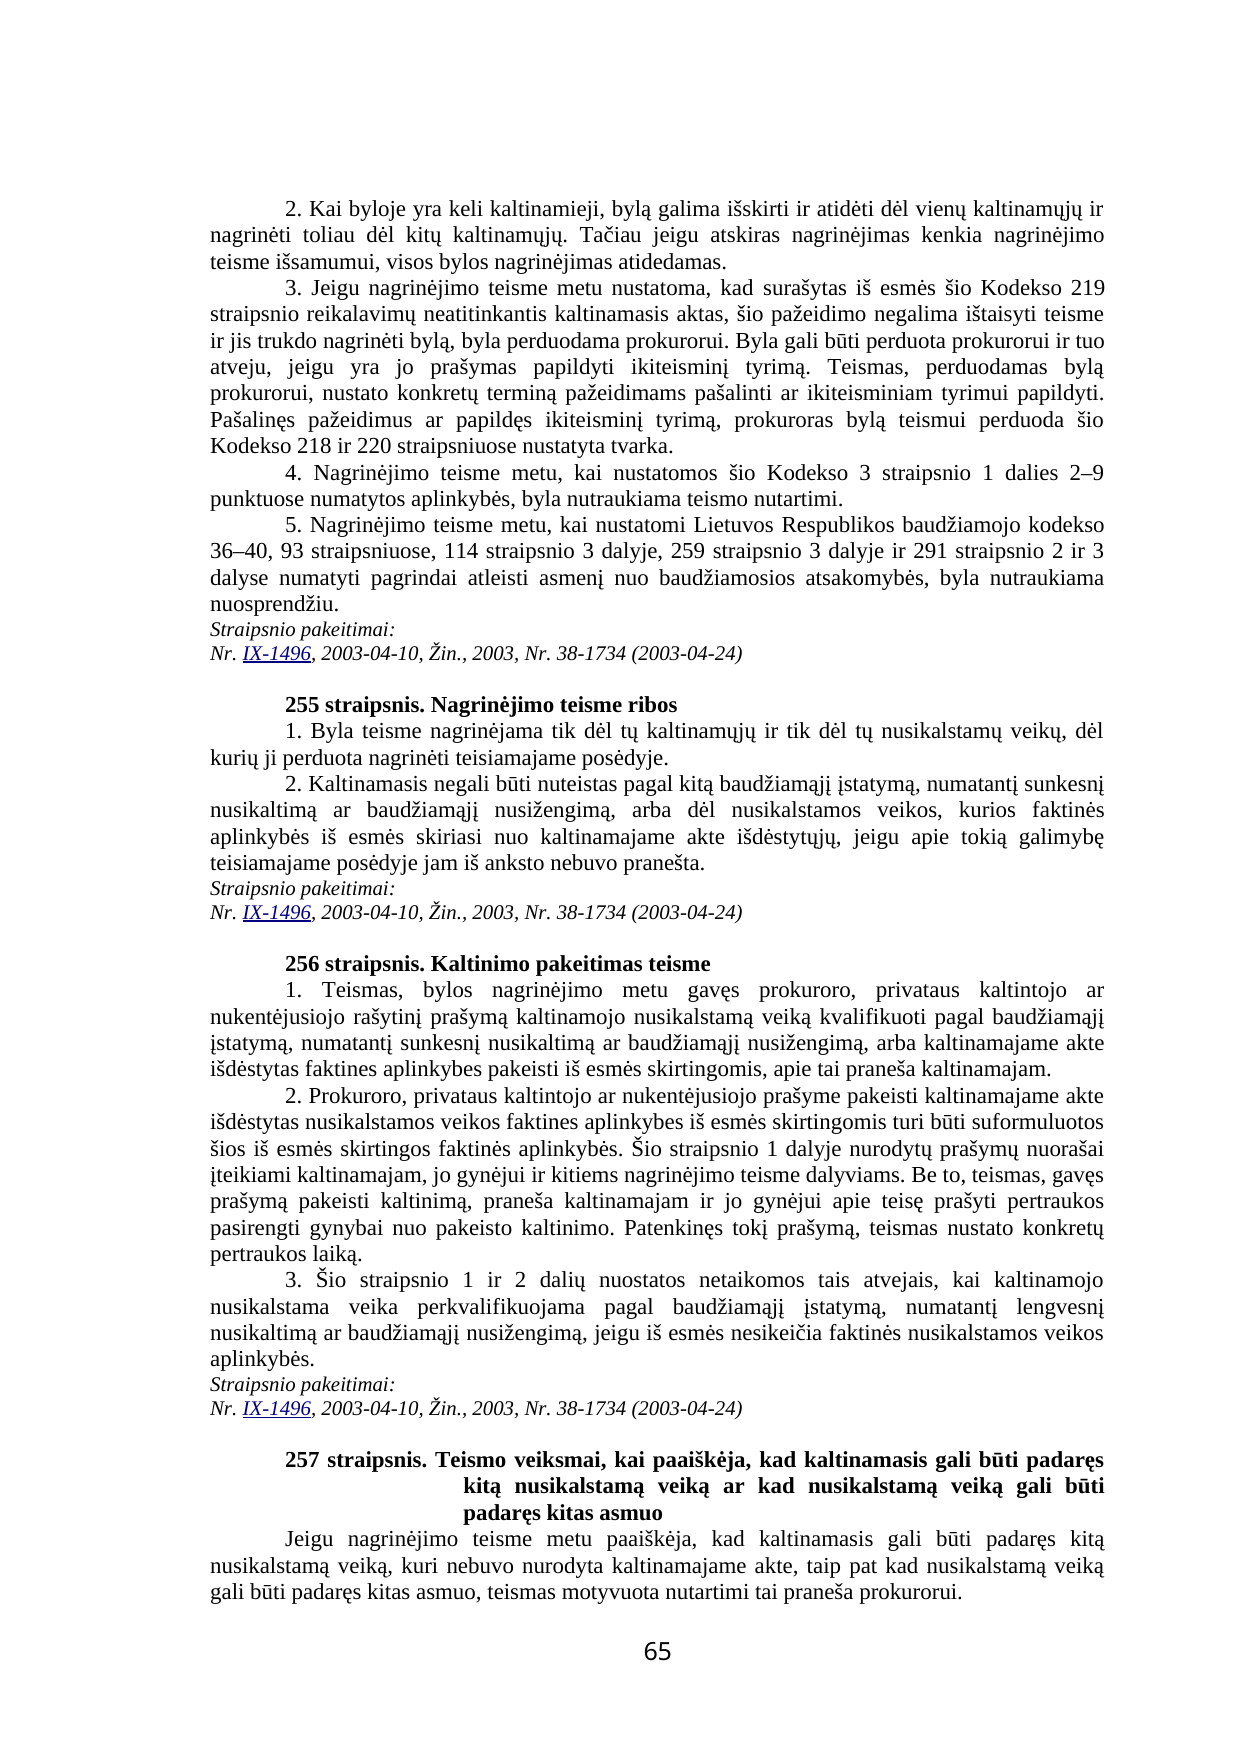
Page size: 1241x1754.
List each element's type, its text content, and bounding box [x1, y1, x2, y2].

text 4. Nagrinėjimo teisme metu, kai nustatomos šio Kodekso 3 straipsnio 1 dalies 2–9 punktuose numatytos aplinkybės, byla nutraukiama teismo nutartimi. [210, 458, 1106, 511]
text Straipsnio pakeitimai: [210, 617, 1106, 641]
text 1. Byla teisme nagrinėjama tik dėl tų kaltinamųjų ir tik dėl tų nusikalstamų veikų, dėl kurių ji perduota nagrinėti teisiamajame posėdyje. [210, 717, 1106, 770]
text Straipsnio pakeitimai: [210, 1372, 1106, 1396]
text 2. Prokuroro, privataus kaltintojo ar nukentėjusiojo prašyme pakeisti kaltinamajame akte išdėstytas nusikalstamos veikos faktines aplinkybes iš esmės skirtingomis turi būti suformuluotos šios iš esmės skirtingos faktinės aplinkybės. Šio straipsnio 1 dalyje nurodytų prašymų nuorašai įteikiami kaltinamajam, jo gynėjui ir kitiems nagrinėjimo teisme dalyviams. Be to, teismas, gavęs prašymą pakeisti kaltinimą, praneša kaltinamajam ir jo gynėjui apie teisę prašyti pertraukos pasirengti gynybai nuo pakeisto kaltinimo. Patenkinęs tokį prašymą, teismas nustato konkretų pertraukos laiką. [210, 1082, 1106, 1266]
text Nr. IX-1496, 2003-04-10, Žin., 2003, Nr. 38-1734 (2003-04-24) [210, 1396, 1106, 1420]
text 3. Jeigu nagrinėjimo teisme metu nustatoma, kad surašytas iš esmės šio Kodekso 219 straipsnio reikalavimų neatitinkantis kaltinamasis aktas, šio pažeidimo negalima ištaisyti teisme ir jis trukdo nagrinėti bylą, byla perduodama prokurorui. Byla gali būti perduota prokurorui ir tuo atveju, jeigu yra jo prašymas papildyti ikiteisminį tyrimą. Teismas, perduodamas bylą prokurorui, nustato konkretų terminą pažeidimams pašalinti ar ikiteisminiam tyrimui papildyti. Pašalinęs pažeidimus ar papildęs ikiteisminį tyrimą, prokuroras bylą teismui perduoda šio Kodekso 218 ir 220 straipsniuose nustatyta tvarka. [210, 274, 1106, 458]
text Jeigu nagrinėjimo teisme metu paaiškėja, kad kaltinamasis gali būti padaręs kitą nusikalstamą veiką, kuri nebuvo nurodyta kaltinamajame akte, taip pat kad nusikalstamą veiką gali būti padaręs kitas asmuo, teismas motyvuota nutartimi tai praneša prokurorui. [210, 1525, 1106, 1604]
text Nr. IX-1496, 2003-04-10, Žin., 2003, Nr. 38-1734 (2003-04-24) [210, 641, 1106, 665]
text 2. Kaltinamasis negali būti nuteistas pagal kitą baudžiamąjį įstatymą, numatantį sunkesnį nusikaltimą ar baudžiamąjį nusižengimą, arba dėl nusikalstamos veikos, kurios faktinės aplinkybės iš esmės skiriasi nuo kaltinamajame akte išdėstytųjų, jeigu apie tokią galimybę teisiamajame posėdyje jam iš anksto nebuvo pranešta. [210, 770, 1106, 876]
text Straipsnio pakeitimai: [210, 876, 1106, 900]
text Nr. IX-1496, 2003-04-10, Žin., 2003, Nr. 38-1734 (2003-04-24) [210, 900, 1106, 924]
text 257 straipsnis. Teismo veiksmai, kai paaiškėja, kad kaltinamasis gali būti padaręs kitą nusikalstamą veiką ar kad nusikalstamą veiką gali būti padaręs kitas asmuo [285, 1446, 1106, 1525]
text 5. Nagrinėjimo teisme metu, kai nustatomi Lietuvos Respublikos baudžiamojo kodekso 36–40, 93 straipsniuose, 114 straipsnio 3 dalyje, 259 straipsnio 3 dalyje ir 291 straipsnio 2 ir 3 dalyse numatyti pagrindai atleisti asmenį nuo baudžiamosios atsakomybės, byla nutraukiama nuosprendžiu. [210, 511, 1106, 617]
text 2. Kai byloje yra keli kaltinamieji, bylą galima išskirti ir atidėti dėl vienų kaltinamųjų ir nagrinėti toliau dėl kitų kaltinamųjų. Tačiau jeigu atskiras nagrinėjimas kenkia nagrinėjimo teisme išsamumui, visos bylos nagrinėjimas atidedamas. [210, 195, 1106, 274]
text 1. Teismas, bylos nagrinėjimo metu gavęs prokuroro, privataus kaltintojo ar nukentėjusiojo rašytinį prašymą kaltinamojo nusikalstamą veiką kvalifikuoti pagal baudžiamąjį įstatymą, numatantį sunkesnį nusikaltimą ar baudžiamąjį nusižengimą, arba kaltinamajame akte išdėstytas faktines aplinkybes pakeisti iš esmės skirtingomis, apie tai praneša kaltinamajam. [210, 976, 1106, 1082]
text 255 straipsnis. Nagrinėjimo teisme ribos [210, 691, 1106, 717]
text 256 straipsnis. Kaltinimo pakeitimas teisme [210, 950, 1106, 976]
text 3. Šio straipsnio 1 ir 2 dalių nuostatos netaikomos tais atvejais, kai kaltinamojo nusikalstama veika perkvalifikuojama pagal baudžiamąjį įstatymą, numatantį lengvesnį nusikaltimą ar baudžiamąjį nusižengimą, jeigu iš esmės nesikeičia faktinės nusikalstamos veikos aplinkybės. [210, 1266, 1106, 1372]
